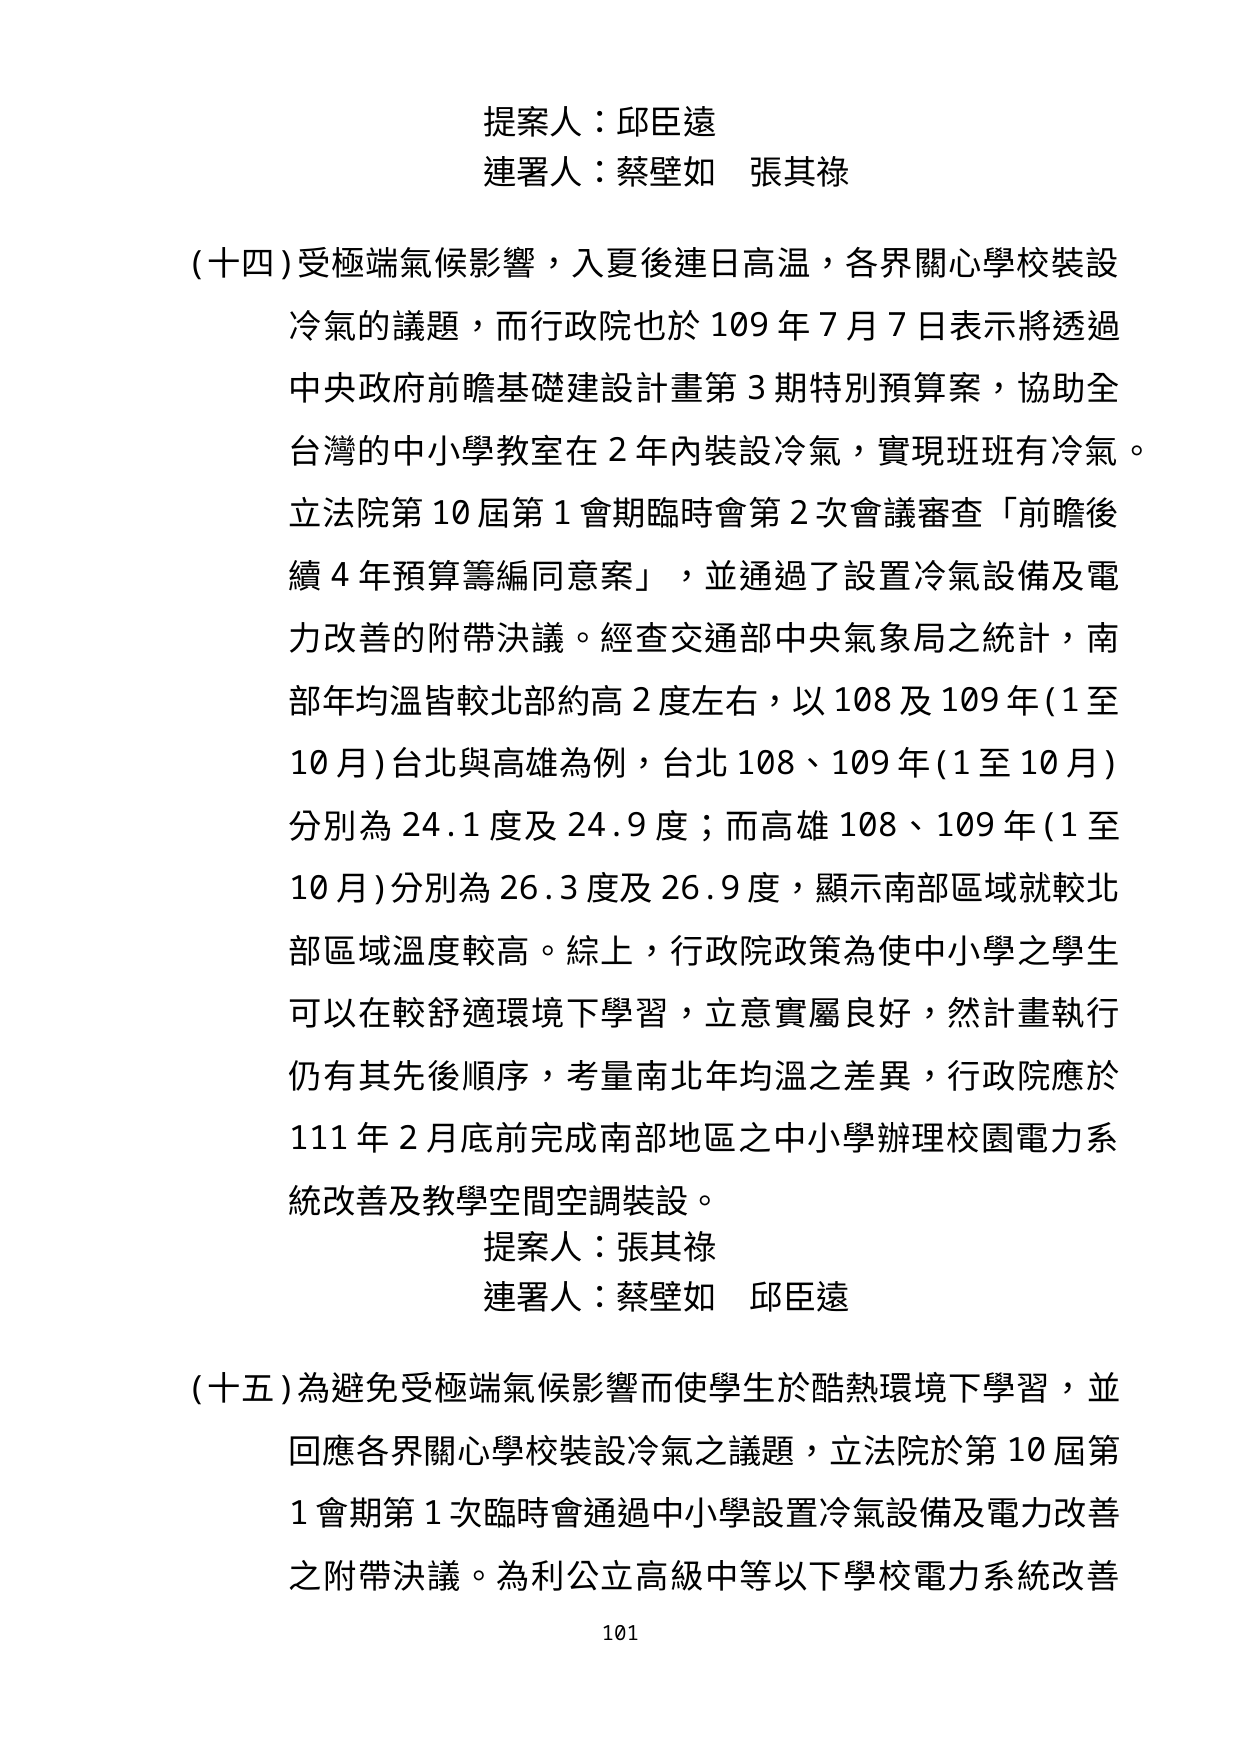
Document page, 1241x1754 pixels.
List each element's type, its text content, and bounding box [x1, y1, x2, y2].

text 連署人：蔡壁如 邱臣遠 [483, 1269, 1120, 1319]
text 提案人：張其祿 [483, 1219, 1120, 1269]
text (十四)受極端氣候影響，入夏後連日高温，各界關心學校裝設冷氣的議題，而行政院也於109年7月7日表示將透過中央政府前瞻基礎建設計畫第3期特別預算案，協助全台灣的中小學教室在2年內裝設冷氣，實現班班有冷氣。立法院第10屆第1會期臨時會第2次會議審查「前瞻後續4年預算籌編同意案」，並通過了設置冷氣設備及電力改善的附帶決議。經查交通部中央氣象局之統計，南部年均溫皆較北部約高2度左右，以108及109年(1至10月)台北與高雄為例，台北108、109年(1至10月)分別為24.1度及24.9度；而高雄108、109年(1至10月)分別為26.3度及26.9度，顯示南部區域就較北部區域溫度較高。綜上，行政院政策為使中小學之學生可以在較舒適環境下學習，立意實屬良好，然計畫執行仍有其先後順序，考量南北年均溫之差異，行政院應於111年2月底前完成南部地區之中小學辦理校園電力系統改善及教學空間空調裝設。 [187, 219, 1120, 1219]
text (十五)為避免受極端氣候影響而使學生於酷熱環境下學習，並回應各界關心學校裝設冷氣之議題，立法院於第10屆第1會期第1次臨時會通過中小學設置冷氣設備及電力改善之附帶決議。為利公立高級中等以下學校電力系統改善 [187, 1344, 1120, 1594]
text 連署人：蔡壁如 張其祿 [483, 144, 1120, 194]
text 提案人：邱臣遠 [483, 94, 1120, 144]
